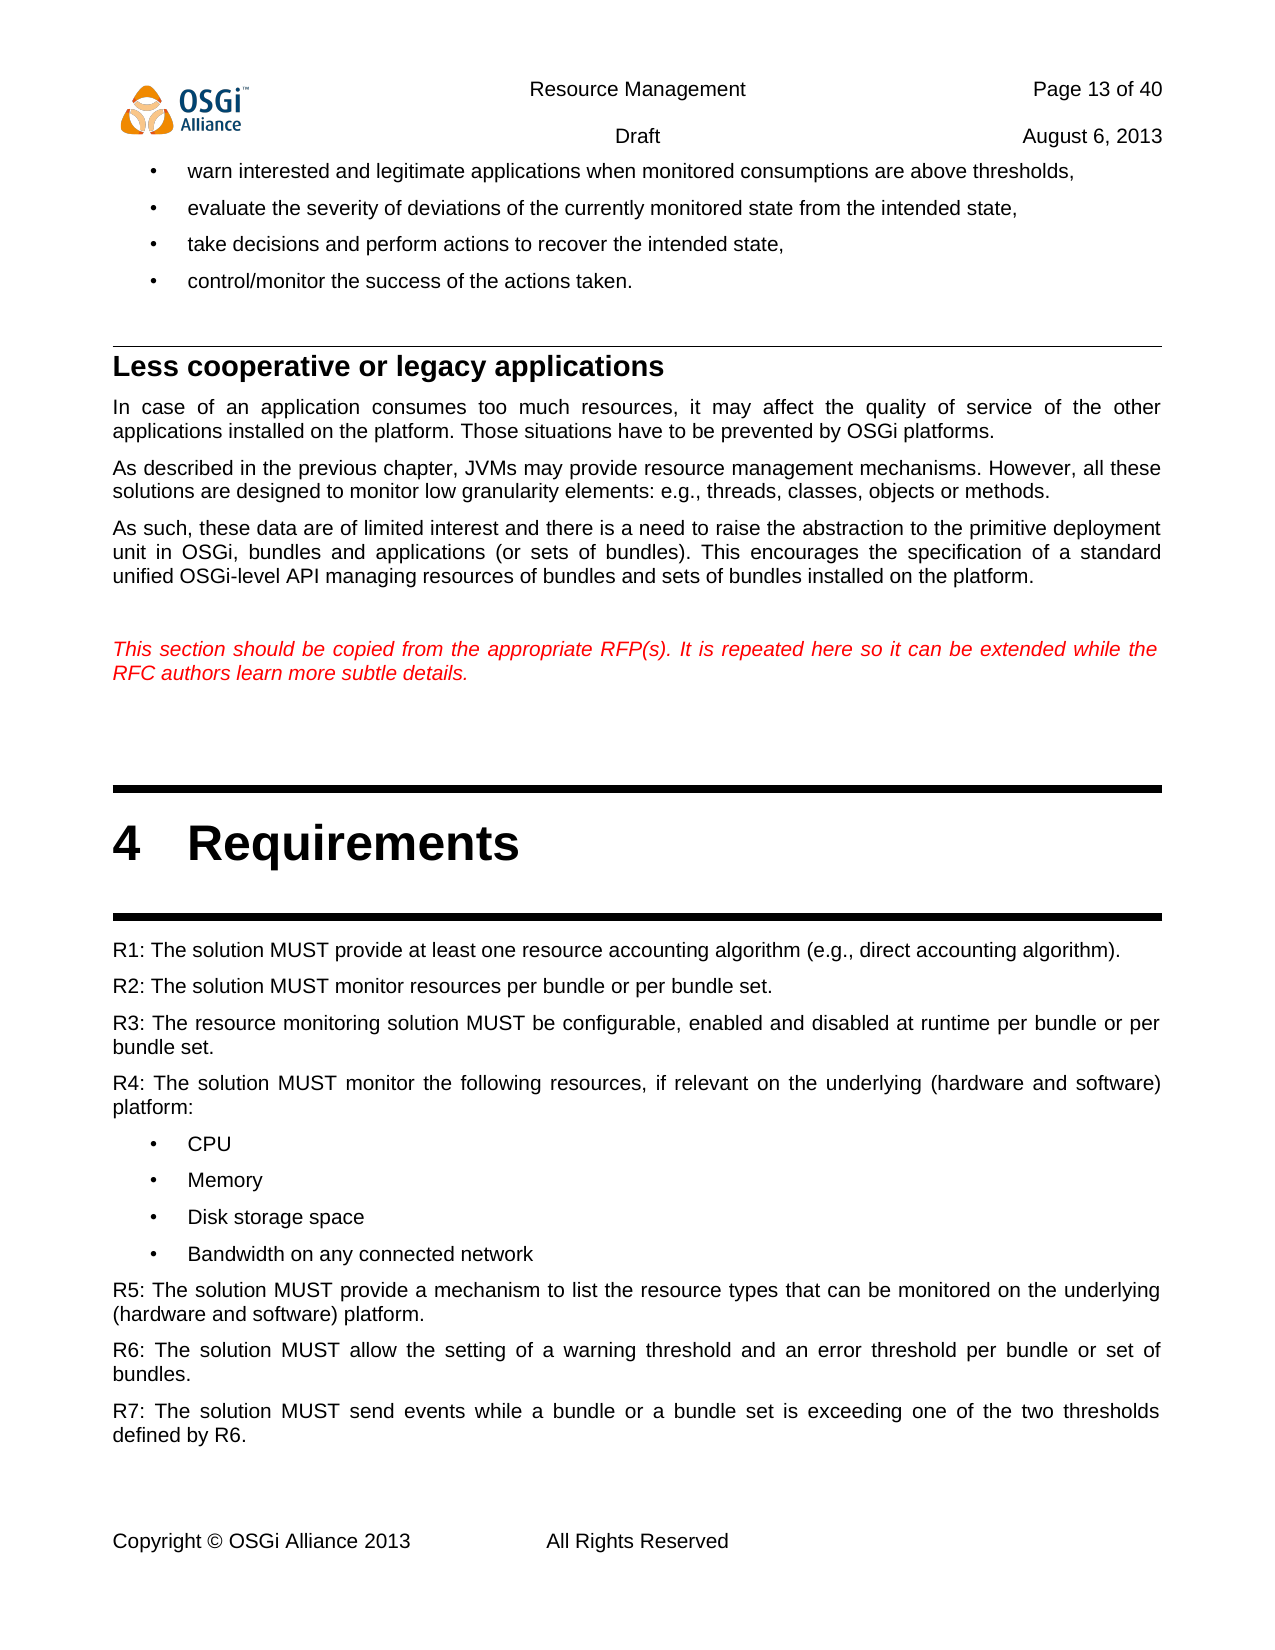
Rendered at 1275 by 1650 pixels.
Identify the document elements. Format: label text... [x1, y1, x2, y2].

subtitle Requirements [112, 786, 1162, 921]
text R3: The resource monitoring solution MUST be configurable, enabled and disabled at runtime per bundle or per bundle set. [112, 1011, 1162, 1059]
text R6: The solution MUST allow the setting of a warning threshold and an error threshold per bundle or set of bundles. [112, 1338, 1162, 1386]
list Disk storage space [150, 1205, 1162, 1229]
text This section should be copied from the appropriate RFP(s). It is repeated here so it can be extended while the RFC authors learn more subtle details. [112, 637, 1162, 684]
text R2: The solution MUST monitor resources per bundle or per bundle set. [112, 974, 1162, 998]
subtitle Less cooperative or legacy applications [112, 347, 1162, 382]
list evaluate the severity of deviations of the currently monitored state from the intended state, [150, 196, 1162, 219]
text R5: The solution MUST provide a mechanism to list the resource types that can be monitored on the underlying (hardware and software) platform. [112, 1278, 1162, 1326]
list Bandwidth on any connected network [150, 1241, 1162, 1265]
list take decisions and perform actions to recover the intended state, [150, 232, 1162, 256]
text As such, these data are of limited interest and there is a need to raise the abstraction to the primitive deployment unit in OSGi, bundles and applications (or sets of bundles). This encourages the specification of a standard unified OSGi-level API managing resources of bundles and sets of bundles installed on the platform. [112, 516, 1162, 588]
text As described in the previous chapter, JVMs may provide resource management mechanisms. However, all these solutions are designed to monitor low granularity elements: e.g., threads, classes, objects or methods. [112, 455, 1162, 503]
text R1: The solution MUST provide at least one resource accounting algorithm (e.g., direct accounting algorithm). [112, 938, 1162, 962]
text In case of an application consumes too much resources, it may affect the quality of service of the other applications installed on the platform. Those situations have to be prevented by OSGi platforms. [112, 395, 1162, 443]
list Memory [150, 1168, 1162, 1192]
list control/monitor the success of the actions taken. [150, 269, 1162, 293]
picture [113, 78, 257, 142]
list CPU [150, 1132, 1162, 1156]
list warn interested and legitimate applications when monitored consumptions are above thresholds, [150, 159, 1162, 183]
text R7: The solution MUST send events while a bundle or a bundle set is exceeding one of the two thresholds defined by R6. [112, 1399, 1162, 1447]
text R4: The solution MUST monitor the following resources, if relevant on the underlying (hardware and software) platform: [112, 1071, 1162, 1119]
